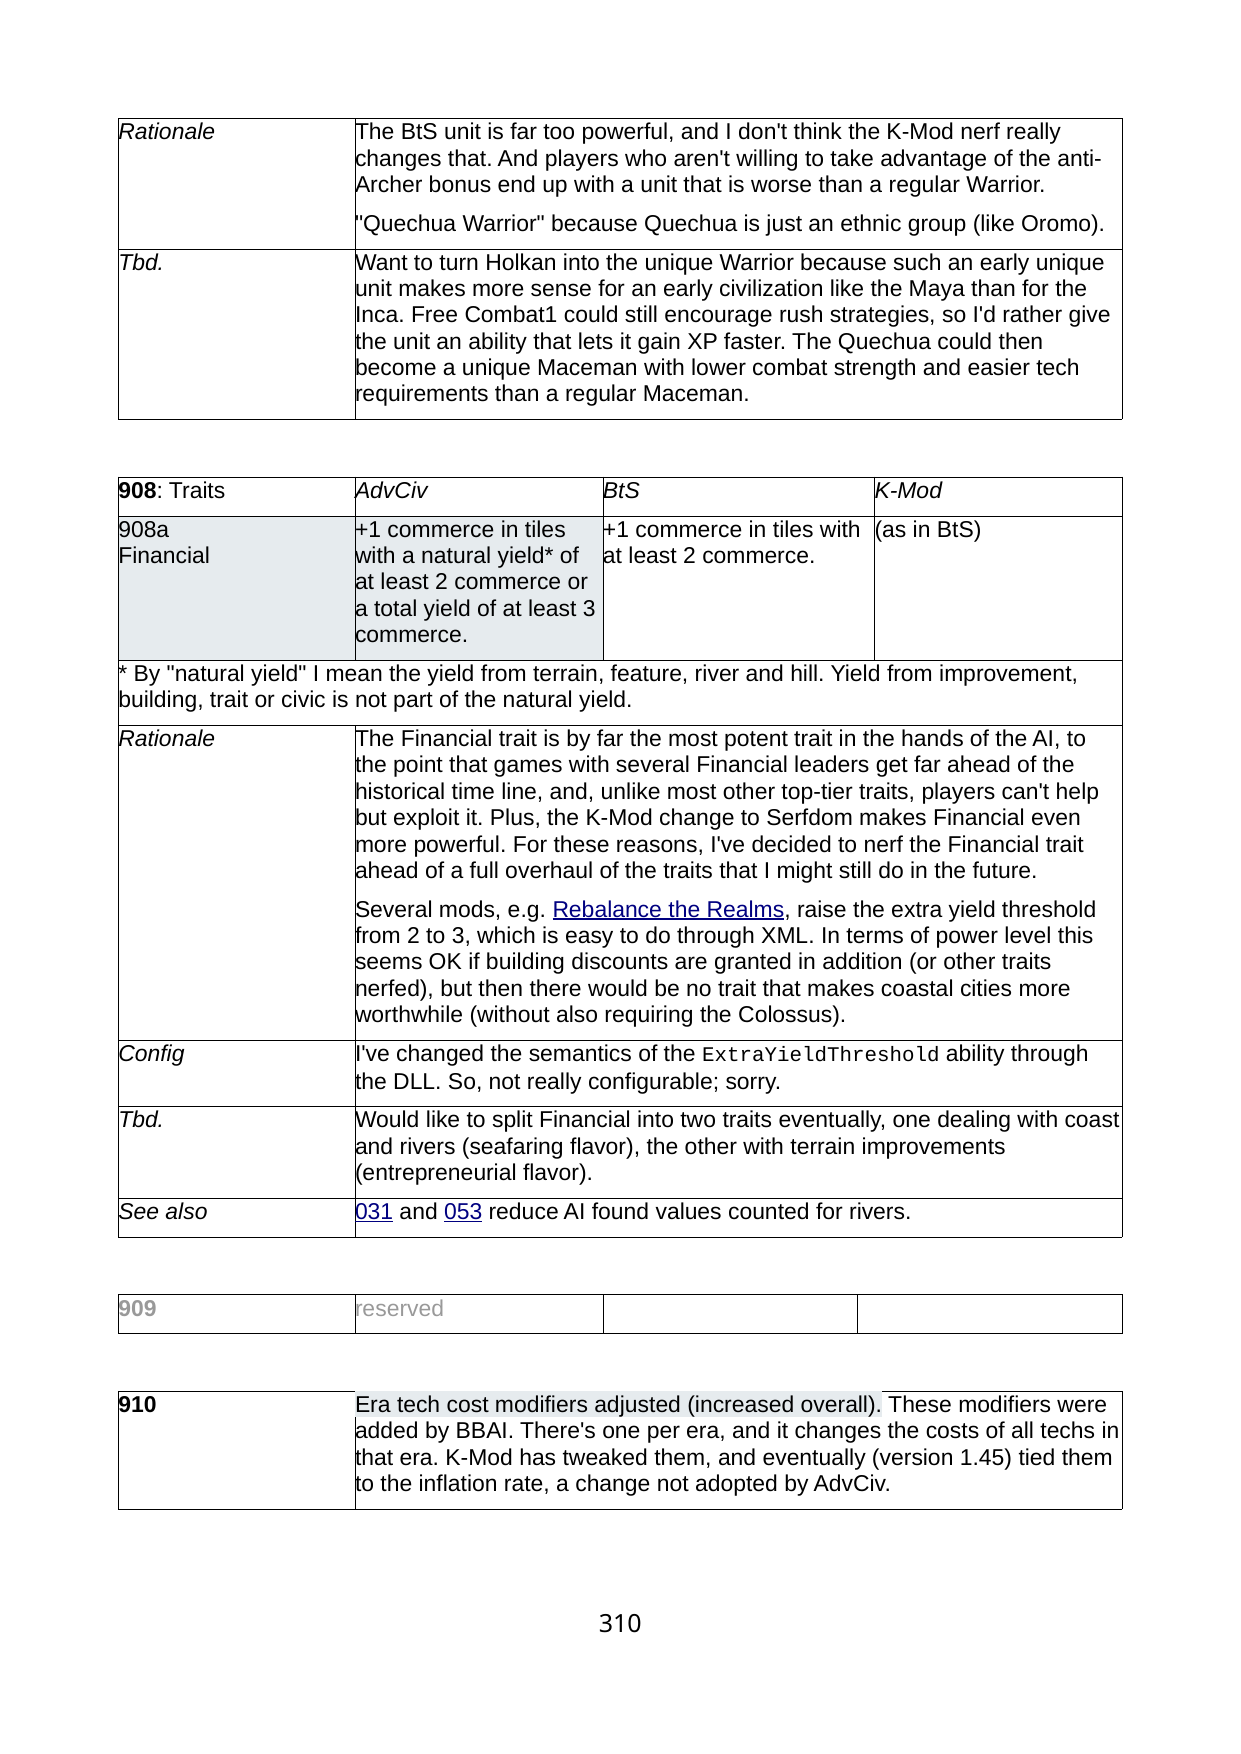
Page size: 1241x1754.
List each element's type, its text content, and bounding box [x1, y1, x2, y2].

table_header reserved [356, 1295, 603, 1333]
table_cell Want to turn Holkan into the unique Warrior because such an early unique unit makes more sense for an early civilization like the Maya than for the Inca. Free Combat1 could still encourage rush strategies, so I'd rather give the unit an ability that lets it gain XP faster. The Quechua could then become a unique Maceman with lower combat strength and easier tech requirements than a regular Maceman. [356, 250, 1122, 419]
table_header Era tech cost modifiers adjusted (increased overall). These modifiers were added by BBAI. There's one per era, and it changes the costs of all techs in that era. K-Mod has tweaked them, and eventually (version 1.45) tied them to the inflation rate, a change not adopted by AdvCiv. [356, 1392, 1122, 1509]
table_header [858, 1295, 1122, 1333]
table_cell The Financial trait is by far the most potent trait in the hands of the AI, to the point that games with several Financial leaders get far ahead of the historical time line, and, unlike most other top-tier traits, players can't help but exploit it. Plus, the K-Mod change to Serfdom makes Financial even more powerful. For these reasons, I've decided to nerf the Financial trait ahead of a full overhaul of the traits that I might still do in the future. Several mods, e.g. Rebalance the Realms, raise the extra yield threshold from 2 to 3, which is easy to do through XML. In terms of power level this seems OK if building discounts are granted in addition (or other traits nerfed), but then there would be no trait that makes coastal cities more worthwhile (without also requiring the Colossus). [356, 726, 1122, 1040]
table_cell I've changed the semantics of the ExtraYieldThreshold ability through the DLL. So, not really configurable; sorry. [356, 1041, 1122, 1106]
table_cell Tbd. [119, 250, 355, 419]
table_cell Tbd. [119, 1107, 355, 1198]
table_header 908: Traits [119, 478, 355, 516]
table_cell The BtS unit is far too powerful, and I don't think the K-Mod nerf really changes that. And players who aren't willing to take advantage of the anti-Archer bonus end up with a unit that is worse than a regular Warrior. "Quechua Warrior" because Quechua is just an ethnic group (like Oromo). [356, 119, 1122, 248]
table_header 909 [119, 1295, 355, 1333]
table_header K-Mod [875, 478, 1122, 516]
table_cell See also [119, 1199, 355, 1237]
table_cell (as in BtS) [875, 517, 1122, 660]
table_cell Rationale [119, 119, 355, 248]
table_header 910 [119, 1392, 355, 1509]
table_cell +1 commerce in tiles with at least 2 commerce. [604, 517, 874, 660]
table_header [604, 1295, 857, 1333]
table_cell Rationale [119, 726, 355, 1040]
table_cell 908a Financial [119, 517, 355, 660]
table_cell +1 commerce in tiles with a natural yield* of at least 2 commerce or a total yield of at least 3 commerce. [356, 517, 603, 660]
table_cell * By "natural yield" I mean the yield from terrain, feature, river and hill. Yield from improvement, building, trait or civic is not part of the natural yield. [119, 661, 1122, 725]
table_header AdvCiv [356, 478, 603, 516]
table_cell Config [119, 1041, 355, 1106]
table_cell 031 and 053 reduce AI found values counted for rivers. [356, 1199, 1122, 1237]
table_header BtS [604, 478, 874, 516]
table_cell Would like to split Financial into two traits eventually, one dealing with coast and rivers (seafaring flavor), the other with terrain improvements (entrepreneurial flavor). [356, 1107, 1122, 1198]
